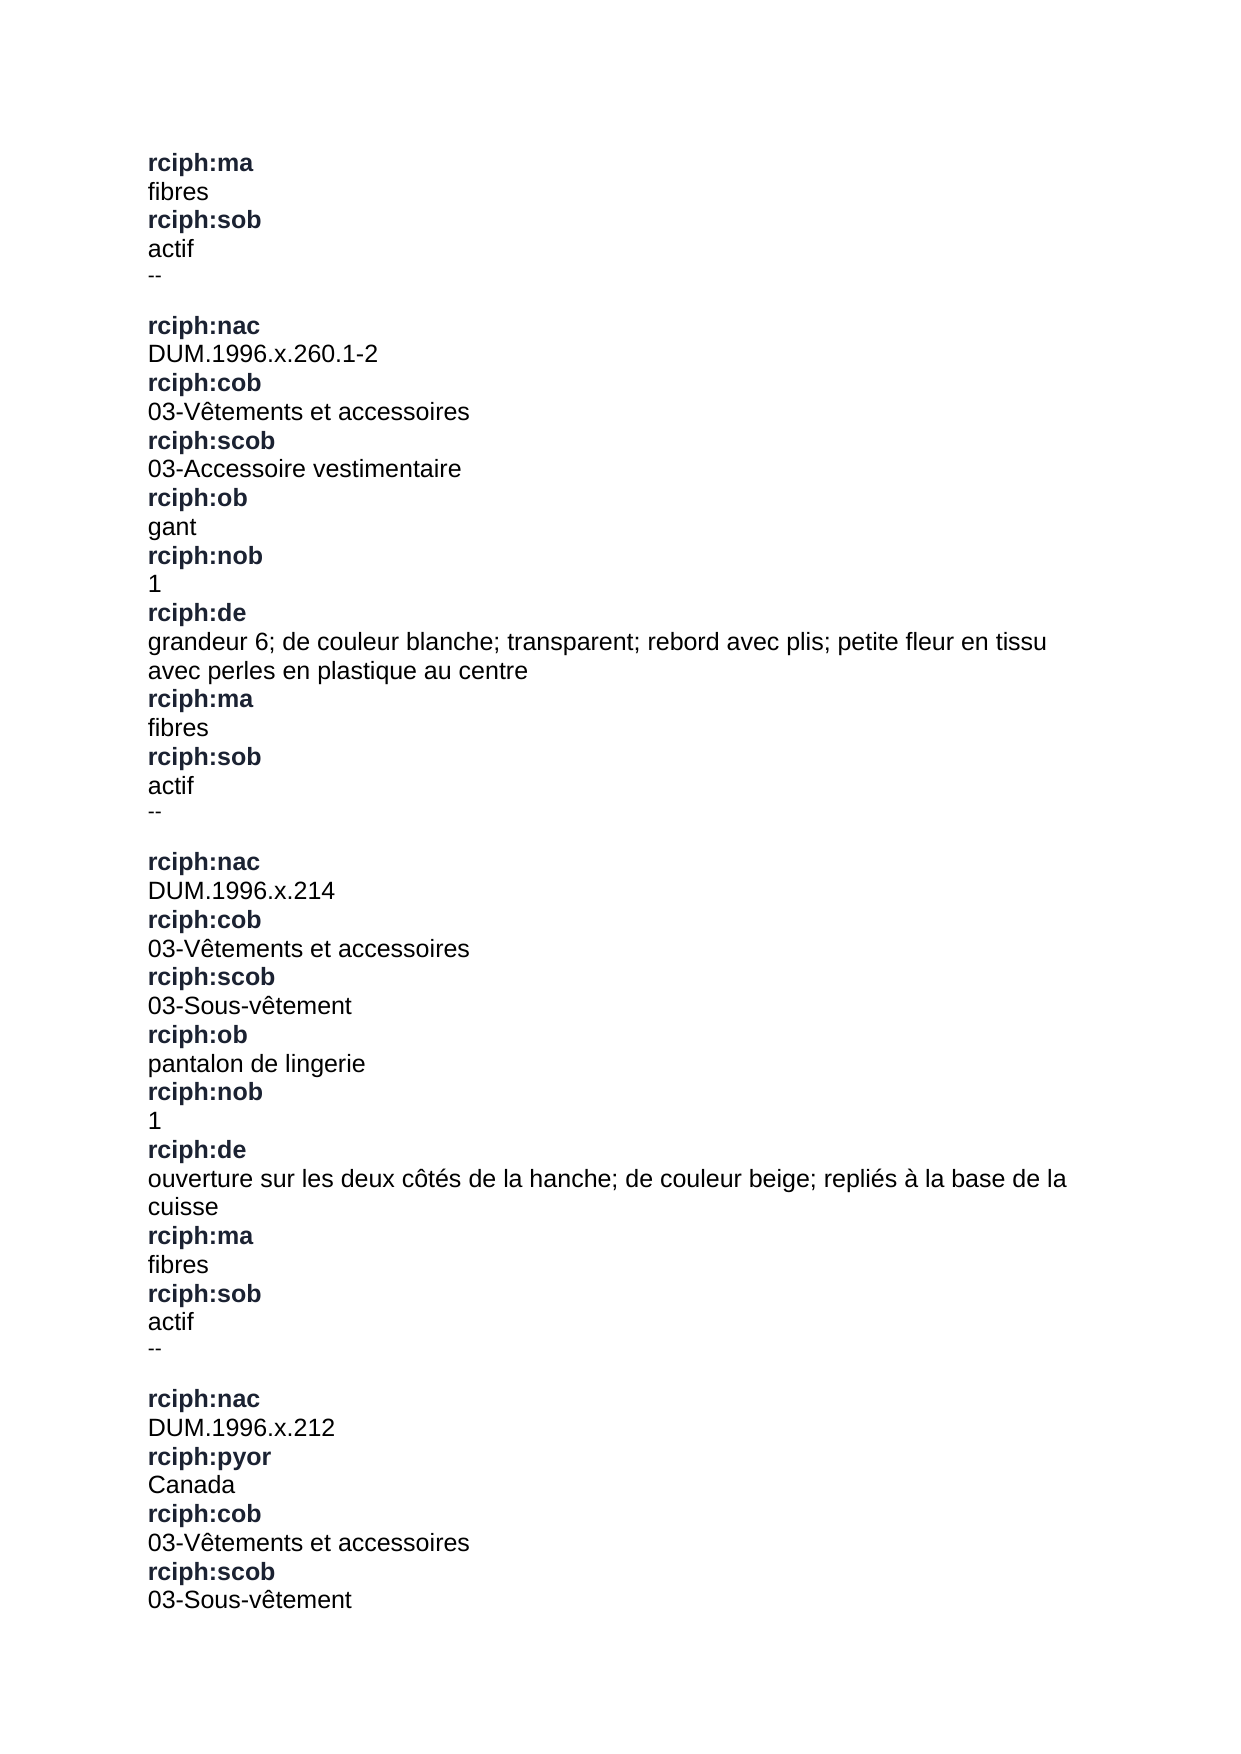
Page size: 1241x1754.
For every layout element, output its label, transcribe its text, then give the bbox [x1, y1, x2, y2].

text pantalon de lingerie [148, 1048, 1092, 1077]
text fibres [148, 1250, 1092, 1278]
text rciph:pyor [148, 1441, 1092, 1470]
text ouverture sur les deux côtés de la hanche; de couleur beige; repliés à la base de la cuisse [148, 1163, 1092, 1221]
text fibres [148, 176, 1092, 205]
text rciph:scob [148, 426, 1092, 454]
text rciph:nac [148, 311, 1092, 339]
text rciph:de [148, 1135, 1092, 1163]
text rciph:nac [148, 1384, 1092, 1413]
text rciph:nob [148, 541, 1092, 569]
text 03-Accessoire vestimentaire [148, 454, 1092, 483]
text rciph:ma [148, 148, 1092, 176]
text 03-Vêtements et accessoires [148, 933, 1092, 962]
text 03-Sous-vêtement [148, 1585, 1092, 1614]
text actif [148, 234, 1092, 263]
text DUM.1996.x.260.1-2 [148, 339, 1092, 368]
text 1 [148, 1106, 1092, 1135]
text -- [148, 263, 1092, 287]
text rciph:sob [148, 1278, 1092, 1307]
text grandeur 6; de couleur blanche; transparent; rebord avec plis; petite fleur en tissu avec perles en plastique au centre [148, 627, 1092, 684]
text rciph:scob [148, 1556, 1092, 1585]
text rciph:nac [148, 847, 1092, 876]
text Canada [148, 1470, 1092, 1499]
text rciph:ob [148, 1020, 1092, 1048]
text actif [148, 1307, 1092, 1336]
text rciph:scob [148, 962, 1092, 991]
text rciph:cob [148, 905, 1092, 933]
text 03-Vêtements et accessoires [148, 397, 1092, 426]
text rciph:ma [148, 1221, 1092, 1250]
text 1 [148, 569, 1092, 598]
text -- [148, 1336, 1092, 1360]
text rciph:ob [148, 483, 1092, 512]
text DUM.1996.x.212 [148, 1413, 1092, 1441]
text -- [148, 799, 1092, 823]
text rciph:sob [148, 742, 1092, 771]
text rciph:cob [148, 368, 1092, 397]
text DUM.1996.x.214 [148, 876, 1092, 905]
text rciph:sob [148, 205, 1092, 234]
text 03-Sous-vêtement [148, 991, 1092, 1020]
text gant [148, 512, 1092, 541]
text rciph:nob [148, 1077, 1092, 1106]
text actif [148, 771, 1092, 799]
text 03-Vêtements et accessoires [148, 1528, 1092, 1556]
text rciph:ma [148, 684, 1092, 713]
text rciph:cob [148, 1499, 1092, 1528]
text rciph:de [148, 598, 1092, 627]
text fibres [148, 713, 1092, 742]
